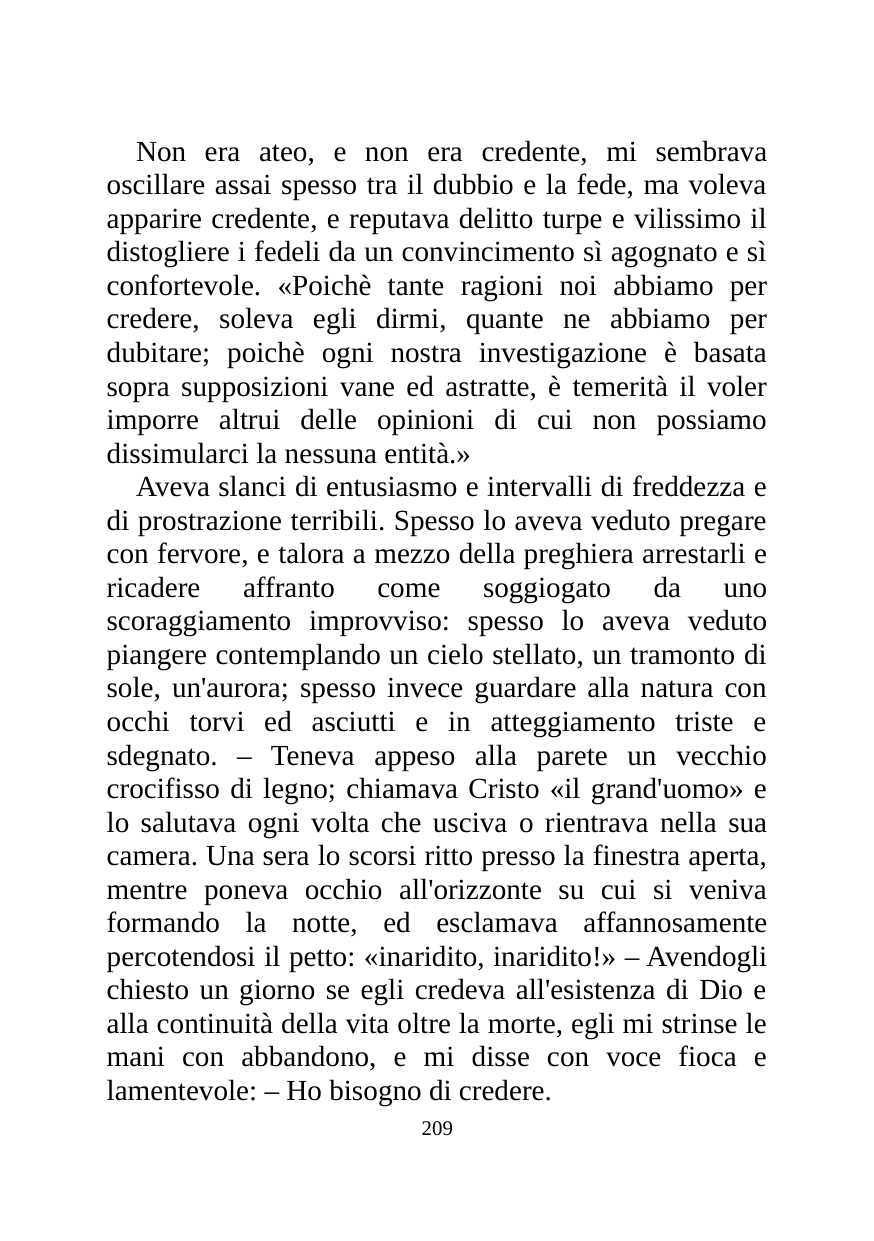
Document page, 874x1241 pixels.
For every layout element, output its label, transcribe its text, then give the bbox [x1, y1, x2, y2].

text Non era ateo, e non era credente, mi sembrava oscillare assai spesso tra il dubbio e la fede, ma voleva apparire credente, e reputava delitto turpe e vilissimo il distogliere i fedeli da un convincimento sì agognato e sì confortevole. «Poichè tante ragioni noi abbiamo per credere, soleva egli dirmi, quante ne abbiamo per dubitare; poichè ogni nostra investigazione è basata sopra supposizioni vane ed astratte, è temerità il voler imporre altrui delle opinioni di cui non possiamo dissimularci la nessuna entità.» [106, 134, 768, 469]
text Aveva slanci di entusiasmo e intervalli di freddezza e di prostrazione terribili. Spesso lo aveva veduto pregare con fervore, e talora a mezzo della preghiera arrestarli e ricadere affranto come soggiogato da uno scoraggiamento improvviso: spesso lo aveva veduto piangere contemplando un cielo stellato, un tramonto di sole, un'aurora; spesso invece guardare alla natura con occhi torvi ed asciutti e in atteggiamento triste e sdegnato. – Teneva appeso alla parete un vecchio crocifisso di legno; chiamava Cristo «il grand'uomo» e lo salutava ogni volta che usciva o rientrava nella sua camera. Una sera lo scorsi ritto presso la finestra aperta, mentre poneva occhio all'orizzonte su cui si veniva formando la notte, ed esclamava affannosamente percotendosi il petto: «inaridito, inaridito!» – Avendogli chiesto un giorno se egli credeva all'esistenza di Dio e alla continuità della vita oltre la morte, egli mi strinse le mani con abbandono, e mi disse con voce fioca e lamentevole: – Ho bisogno di credere. [106, 469, 768, 1107]
